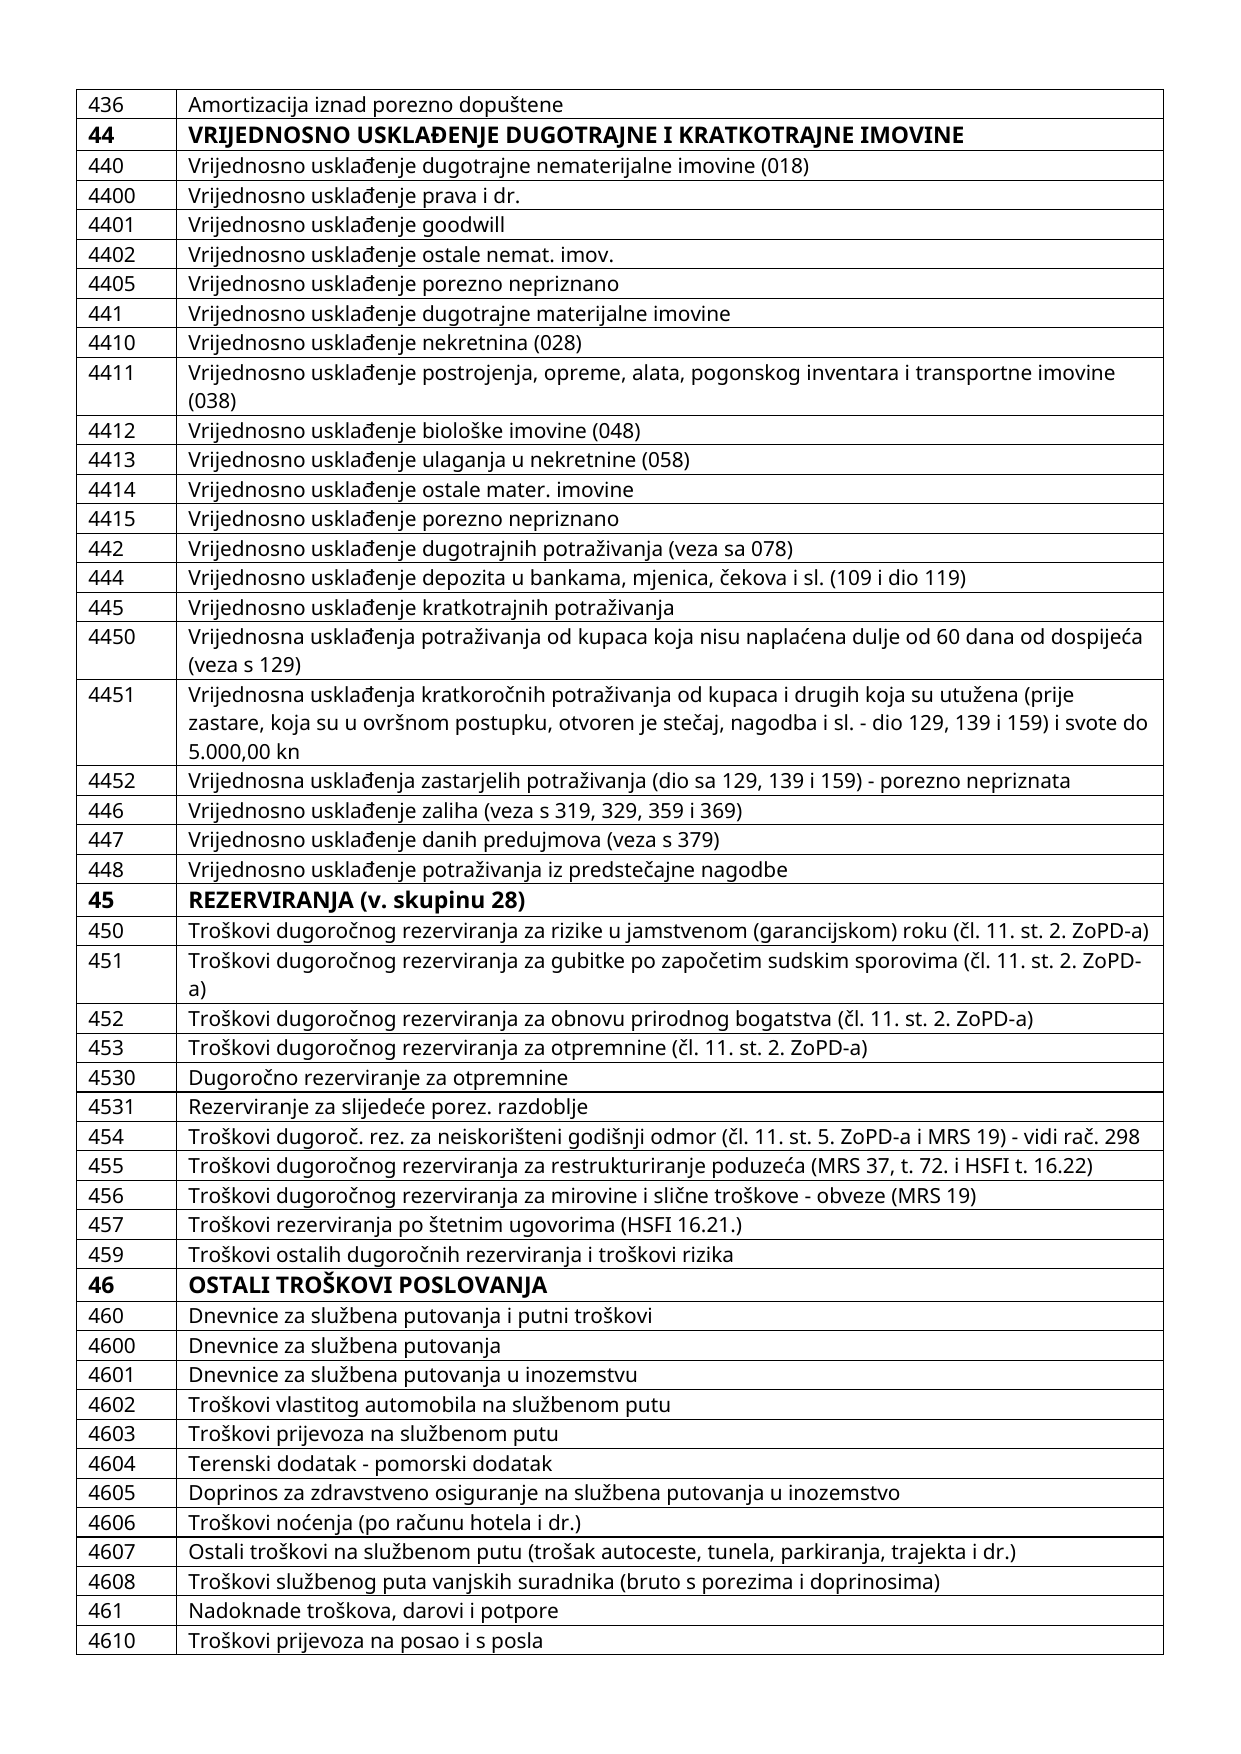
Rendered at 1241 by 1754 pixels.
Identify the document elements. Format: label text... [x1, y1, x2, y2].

table_cell 4603 [77, 1420, 176, 1448]
table_cell Vrijednosno usklađenje dugotrajne nematerijalne imovine (018) [177, 151, 1163, 180]
table_cell 459 [77, 1240, 176, 1268]
table_cell Nadoknade troškova, darovi i potpore [177, 1596, 1163, 1625]
table_cell 442 [77, 534, 176, 562]
table_cell Dnevnice za službena putovanja i putni troškovi [177, 1302, 1163, 1330]
table_cell Vrijednosno usklađenje ulaganja u nekretnine (058) [177, 445, 1163, 474]
table_cell 444 [77, 563, 176, 592]
table_cell 4412 [77, 416, 176, 444]
table_cell Vrijednosno usklađenje goodwill [177, 210, 1163, 239]
table_cell Ostali troškovi na službenom putu (trošak autoceste, tunela, parkiranja, trajekta i dr.) [177, 1538, 1163, 1566]
table_cell Amortizacija iznad porezno dopuštene [177, 90, 1163, 118]
table_cell Troškovi prijevoza na posao i s posla [177, 1626, 1163, 1654]
table_cell 445 [77, 593, 176, 621]
table_cell 4415 [77, 504, 176, 533]
table_cell 447 [77, 825, 176, 854]
table_cell 457 [77, 1210, 176, 1239]
table_cell Vrijednosno usklađenje prava i dr. [177, 181, 1163, 209]
table_cell Vrijednosno usklađenje depozita u bankama, mjenica, čekova i sl. (109 i dio 119) [177, 563, 1163, 592]
table_cell 4608 [77, 1567, 176, 1595]
table_cell Vrijednosno usklađenje ostale mater. imovine [177, 475, 1163, 503]
table_cell Vrijednosna usklađenja kratkoročnih potraživanja od kupaca i drugih koja su utužena (prije zastare, koja su u ovršnom postupku, otvoren je stečaj, nagodba i sl. - dio 129, 139 i 159) i svote do 5.000,00 kn [177, 680, 1163, 765]
table_cell 450 [77, 917, 176, 945]
table_cell Vrijednosno usklađenje biološke imovine (048) [177, 416, 1163, 444]
table_cell 4402 [77, 240, 176, 268]
table_cell 456 [77, 1181, 176, 1209]
table_cell Troškovi dugoroč. rez. za neiskorišteni godišnji odmor (čl. 11. st. 5. ZoPD-a i MRS 19) - vidi rač. 298 [177, 1122, 1163, 1150]
table_cell Doprinos za zdravstveno osiguranje na službena putovanja u inozemstvo [177, 1479, 1163, 1507]
table_cell 4607 [77, 1538, 176, 1566]
table_cell 4411 [77, 358, 176, 415]
table_cell 4531 [77, 1093, 176, 1121]
table_cell 440 [77, 151, 176, 180]
table_cell Terenski dodatak - pomorski dodatak [177, 1449, 1163, 1477]
table_cell 4606 [77, 1508, 176, 1536]
table_cell Troškovi dugoročnog rezerviranja za mirovine i slične troškove - obveze (MRS 19) [177, 1181, 1163, 1209]
table_cell Vrijednosno usklađenje porezno nepriznano [177, 269, 1163, 298]
table_cell Troškovi dugoročnog rezerviranja za otpremnine (čl. 11. st. 2. ZoPD-a) [177, 1034, 1163, 1062]
table_cell 44 [77, 119, 176, 150]
table_cell Troškovi dugoročnog rezerviranja za restrukturiranje poduzeća (MRS 37, t. 72. i HSFI t. 16.22) [177, 1151, 1163, 1180]
table_cell Dnevnice za službena putovanja u inozemstvu [177, 1361, 1163, 1389]
table_cell Vrijednosno usklađenje postrojenja, opreme, alata, pogonskog inventara i transportne imovine (038) [177, 358, 1163, 415]
table_cell 446 [77, 796, 176, 824]
table_cell 441 [77, 299, 176, 327]
table_cell 451 [77, 946, 176, 1003]
table_cell Vrijednosno usklađenje potraživanja iz predstečajne nagodbe [177, 855, 1163, 883]
table_cell 4413 [77, 445, 176, 474]
table_cell Troškovi vlastitog automobila na službenom putu [177, 1390, 1163, 1418]
table_cell 4610 [77, 1626, 176, 1654]
table_cell Troškovi dugoročnog rezerviranja za rizike u jamstvenom (garancijskom) roku (čl. 11. st. 2. ZoPD-a) [177, 917, 1163, 945]
table_cell Vrijednosna usklađenja zastarjelih potraživanja (dio sa 129, 139 i 159) - porezno nepriznata [177, 766, 1163, 795]
table_cell 4414 [77, 475, 176, 503]
table_cell 453 [77, 1034, 176, 1062]
table_cell Vrijednosno usklađenje nekretnina (028) [177, 328, 1163, 357]
table_cell 4410 [77, 328, 176, 357]
table_cell Vrijednosno usklađenje dugotrajnih potraživanja (veza sa 078) [177, 534, 1163, 562]
table_cell 4405 [77, 269, 176, 298]
table_cell Vrijednosna usklađenja potraživanja od kupaca koja nisu naplaćena dulje od 60 dana od dospijeća (veza s 129) [177, 622, 1163, 679]
table_cell Dugoročno rezerviranje za otpremnine [177, 1063, 1163, 1091]
table_cell Rezerviranje za slijedeće porez. razdoblje [177, 1093, 1163, 1121]
table_cell 436 [77, 90, 176, 118]
table_cell 4601 [77, 1361, 176, 1389]
table_cell Troškovi ostalih dugoročnih rezerviranja i troškovi rizika [177, 1240, 1163, 1268]
table_cell Troškovi rezerviranja po štetnim ugovorima (HSFI 16.21.) [177, 1210, 1163, 1239]
table_cell 455 [77, 1151, 176, 1180]
table_cell 4530 [77, 1063, 176, 1091]
table_cell OSTALI TROŠKOVI POSLOVANJA [177, 1269, 1163, 1301]
table_cell VRIJEDNOSNO USKLAĐENJE DUGOTRAJNE I KRATKOTRAJNE IMOVINE [177, 119, 1163, 150]
table_cell Troškovi prijevoza na službenom putu [177, 1420, 1163, 1448]
table_cell Vrijednosno usklađenje danih predujmova (veza s 379) [177, 825, 1163, 854]
table_cell 4451 [77, 680, 176, 765]
table_cell 4401 [77, 210, 176, 239]
table_cell 46 [77, 1269, 176, 1301]
table_cell 45 [77, 884, 176, 916]
table_cell REZERVIRANJA (v. skupinu 28) [177, 884, 1163, 916]
table_cell Vrijednosno usklađenje dugotrajne materijalne imovine [177, 299, 1163, 327]
table_cell Troškovi dugoročnog rezerviranja za obnovu prirodnog bogatstva (čl. 11. st. 2. ZoPD-a) [177, 1004, 1163, 1032]
table_cell 4400 [77, 181, 176, 209]
table_cell 454 [77, 1122, 176, 1150]
table_cell 4602 [77, 1390, 176, 1418]
table_cell 448 [77, 855, 176, 883]
table_cell Dnevnice za službena putovanja [177, 1331, 1163, 1359]
table_cell 4452 [77, 766, 176, 795]
table_cell 4450 [77, 622, 176, 679]
table_cell Vrijednosno usklađenje zaliha (veza s 319, 329, 359 i 369) [177, 796, 1163, 824]
table_cell 4605 [77, 1479, 176, 1507]
table_cell Vrijednosno usklađenje ostale nemat. imov. [177, 240, 1163, 268]
table_cell 4600 [77, 1331, 176, 1359]
table_cell Vrijednosno usklađenje porezno nepriznano [177, 504, 1163, 533]
table_cell Troškovi noćenja (po računu hotela i dr.) [177, 1508, 1163, 1536]
table_cell 452 [77, 1004, 176, 1032]
table_cell 4604 [77, 1449, 176, 1477]
table_cell Troškovi službenog puta vanjskih suradnika (bruto s porezima i doprinosima) [177, 1567, 1163, 1595]
table_cell Troškovi dugoročnog rezerviranja za gubitke po započetim sudskim sporovima (čl. 11. st. 2. ZoPD-a) [177, 946, 1163, 1003]
table_cell Vrijednosno usklađenje kratkotrajnih potraživanja [177, 593, 1163, 621]
table_cell 461 [77, 1596, 176, 1625]
table_cell 460 [77, 1302, 176, 1330]
